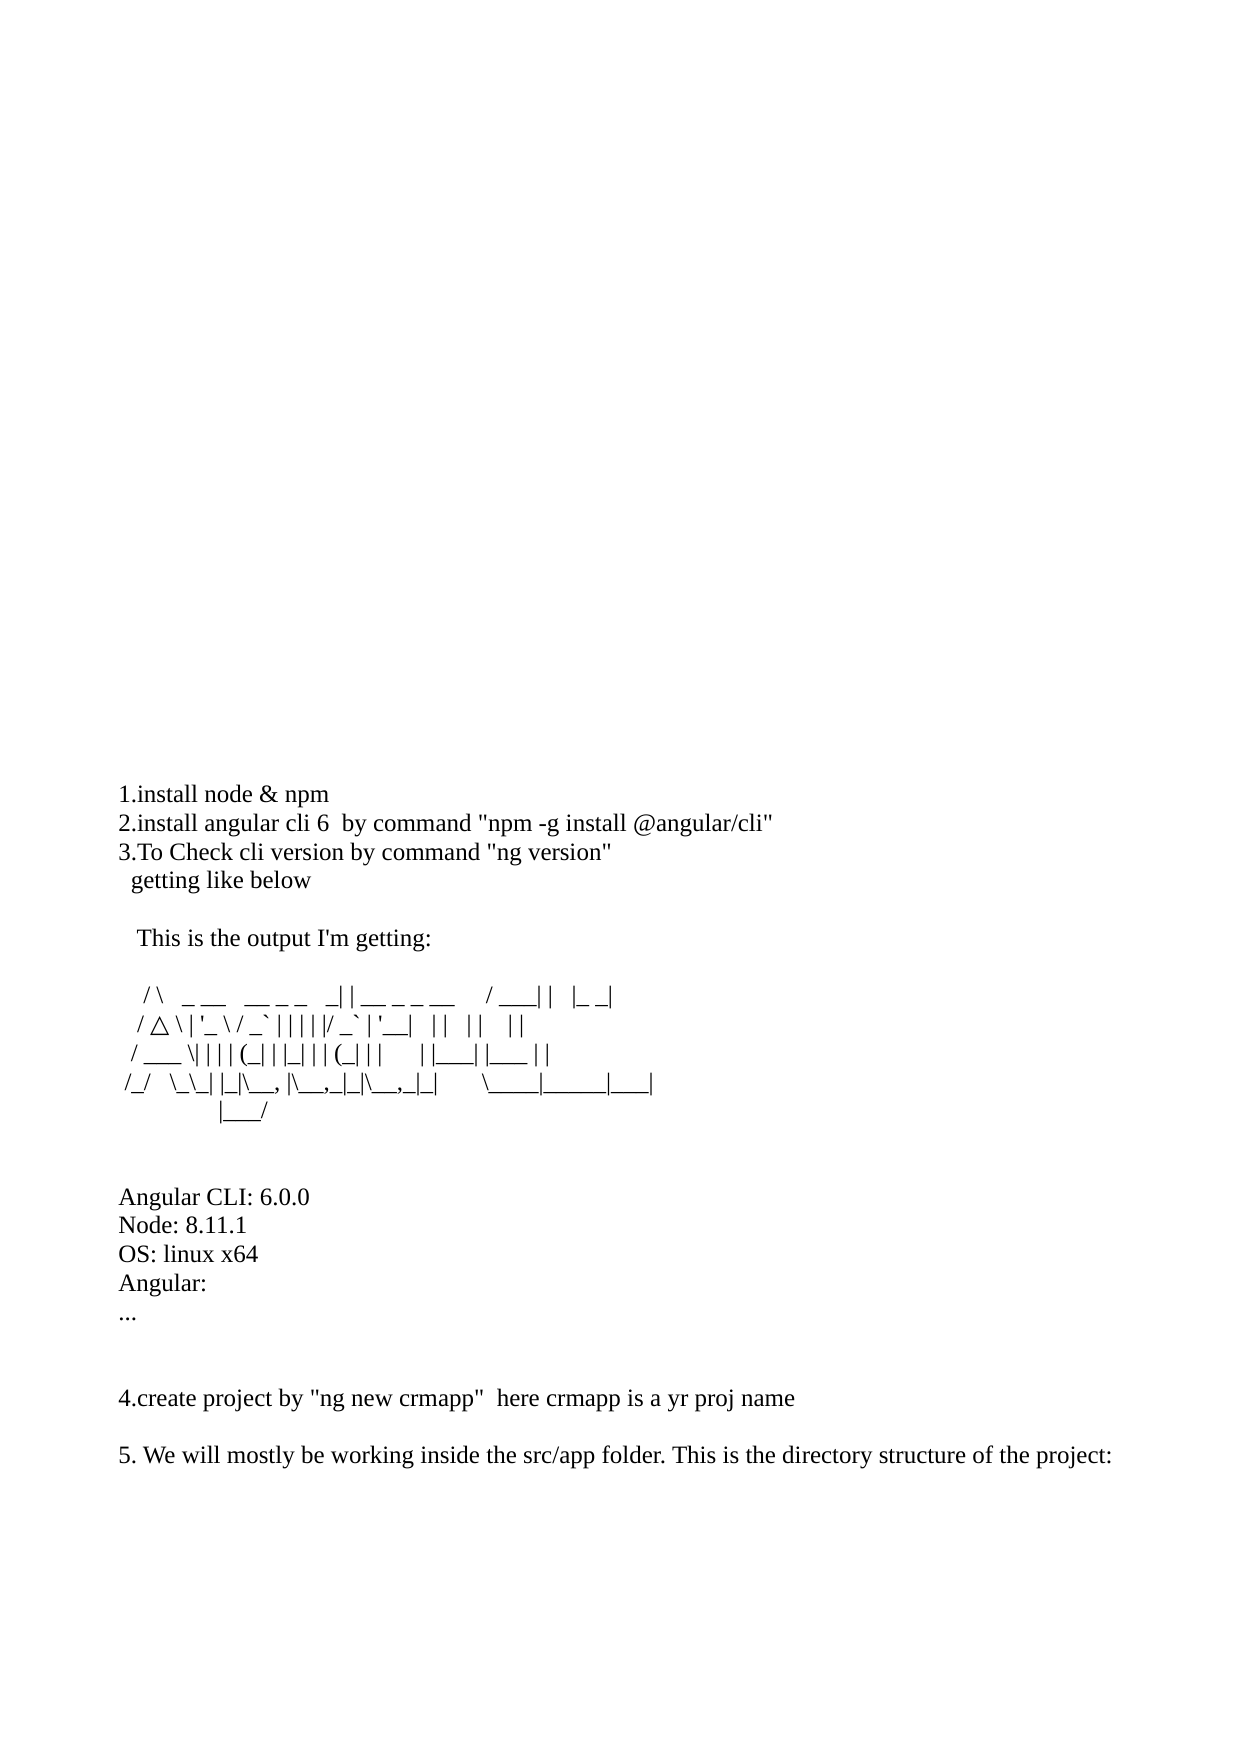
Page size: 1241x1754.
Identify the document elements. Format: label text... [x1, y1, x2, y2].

text 3.To Check cli version by command "ng version" [118, 837, 1122, 866]
text / ___ \| | | | (_| | |_| | | (_| | | | |___| |___ | | [118, 1038, 1122, 1067]
text 1.install node & npm [118, 779, 1122, 808]
text ... [118, 1297, 1122, 1326]
text 5. We will mostly be working inside the src/app folder. This is the directory structure of the project: [118, 1441, 1122, 1469]
text / △ \ | '_ \ / _` | | | | |/ _` | '__| | | | | | | [118, 1009, 1122, 1038]
text 2.install angular cli 6 by command "npm -g install @angular/cli" [118, 808, 1122, 837]
text Angular: [118, 1268, 1122, 1297]
text Angular CLI: 6.0.0 [118, 1182, 1122, 1211]
text getting like below [118, 866, 1122, 894]
text / \ _ __ __ _ _ _| | __ _ _ __ / ___| | |_ _| [118, 981, 1122, 1009]
text Node: 8.11.1 [118, 1211, 1122, 1239]
text |___/ [118, 1096, 1122, 1124]
text This is the output I'm getting: [118, 923, 1122, 952]
text OS: linux x64 [118, 1239, 1122, 1268]
text 4.create project by "ng new crmapp" here crmapp is a yr proj name [118, 1383, 1122, 1412]
text /_/ \_\_| |_|\__, |\__,_|_|\__,_|_| \____|_____|___| [118, 1067, 1122, 1096]
